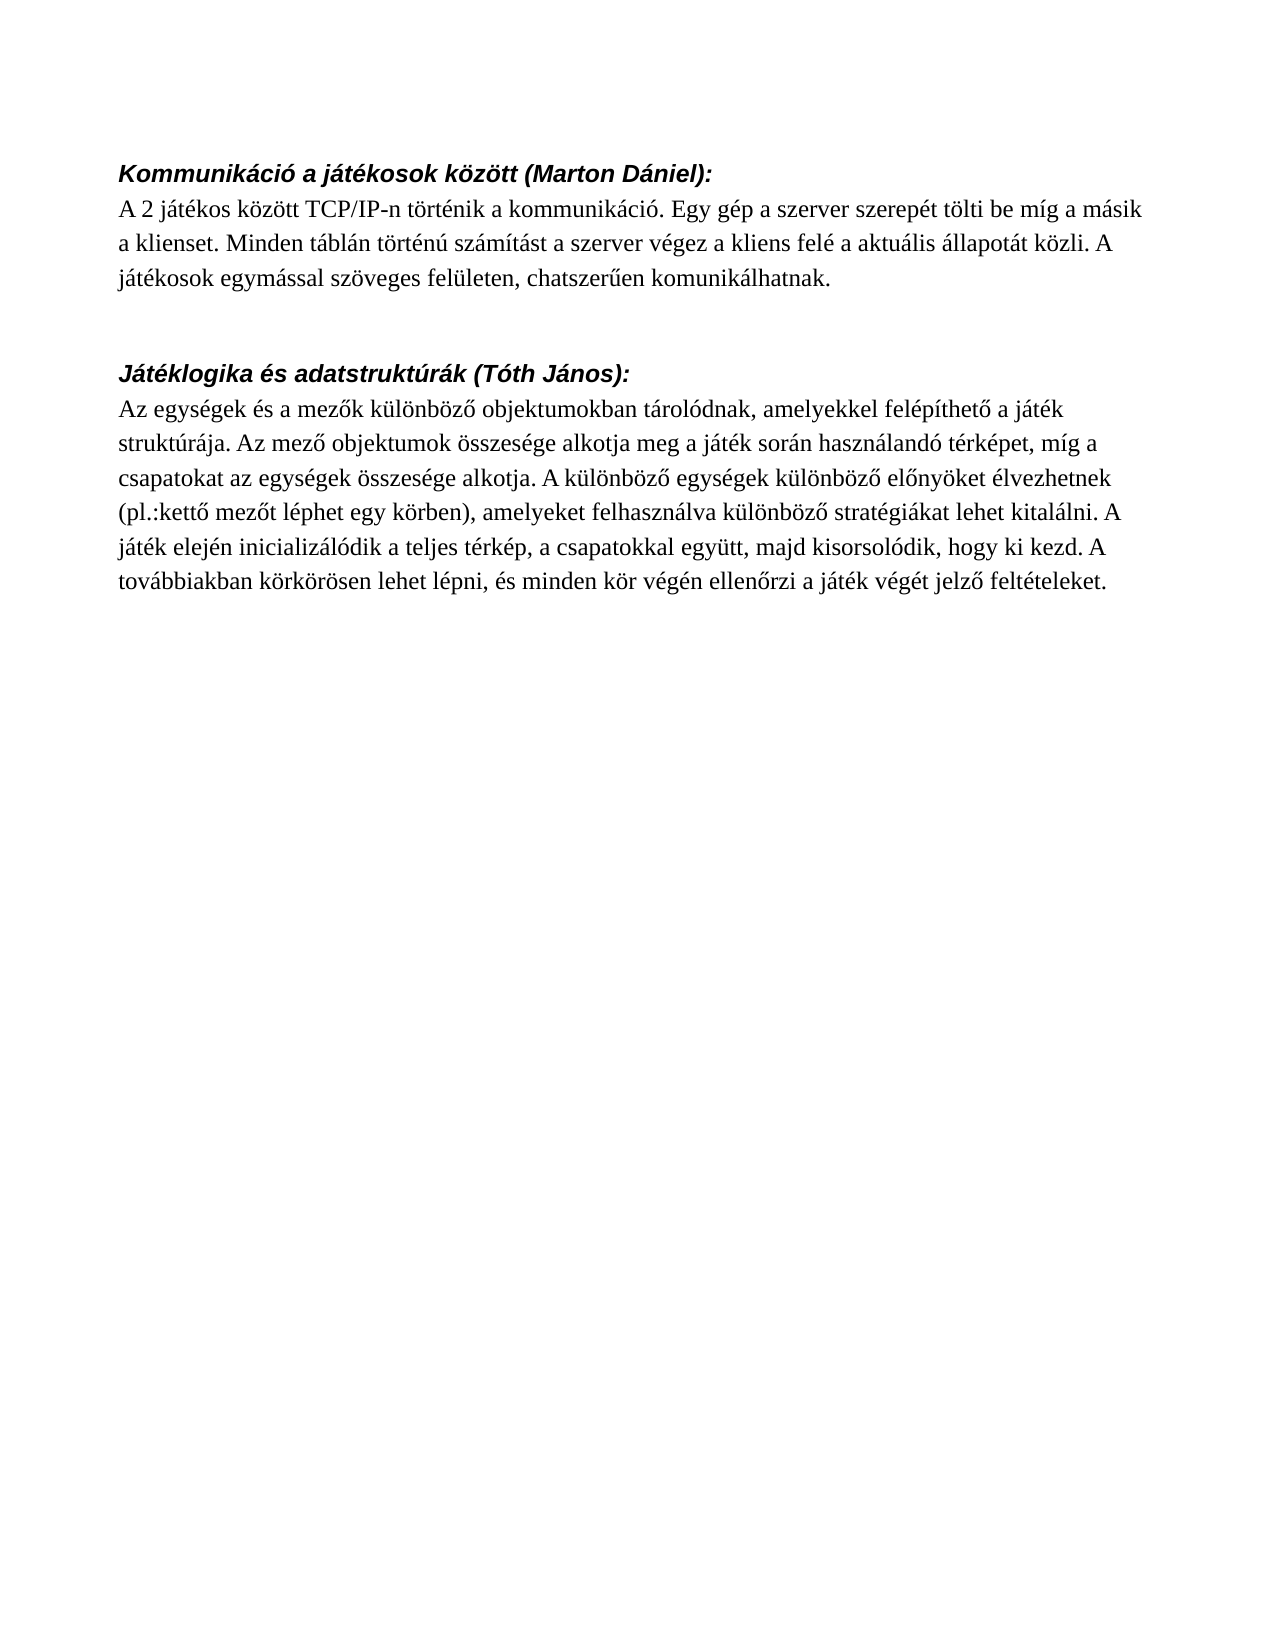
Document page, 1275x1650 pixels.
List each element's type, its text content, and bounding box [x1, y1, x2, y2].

subtitle Kommunikáció a játékosok között (Marton Dániel): [118, 159, 1157, 188]
text Az egységek és a mezők különböző objektumokban tárolódnak, amelyekkel felépíthető a játék struktúrája. Az mező objektumok összesége alkotja meg a játék során használandó térképet, míg a csapatokat az egységek összesége alkotja. A különböző egységek különböző előnyöket élvezhetnek (pl.:kettő mezőt léphet egy körben), amelyeket felhasználva különböző stratégiákat lehet kitalálni. A játék elején inicializálódik a teljes térkép, a csapatokkal együtt, majd kisorsolódik, hogy ki kezd. A továbbiakban körkörösen lehet lépni, és minden kör végén ellenőrzi a játék végét jelző feltételeket. [118, 394, 1157, 595]
text A 2 játékos között TCP/IP-n történik a kommunikáció. Egy gép a szerver szerepét tölti be míg a másik a klienset. Minden táblán történú számítást a szerver végez a kliens felé a aktuális állapotát közli. A játékosok egymással szöveges felületen, chatszerűen komunikálhatnak. [118, 194, 1157, 292]
subtitle Játéklogika és adatstruktúrák (Tóth János): [118, 359, 1157, 388]
